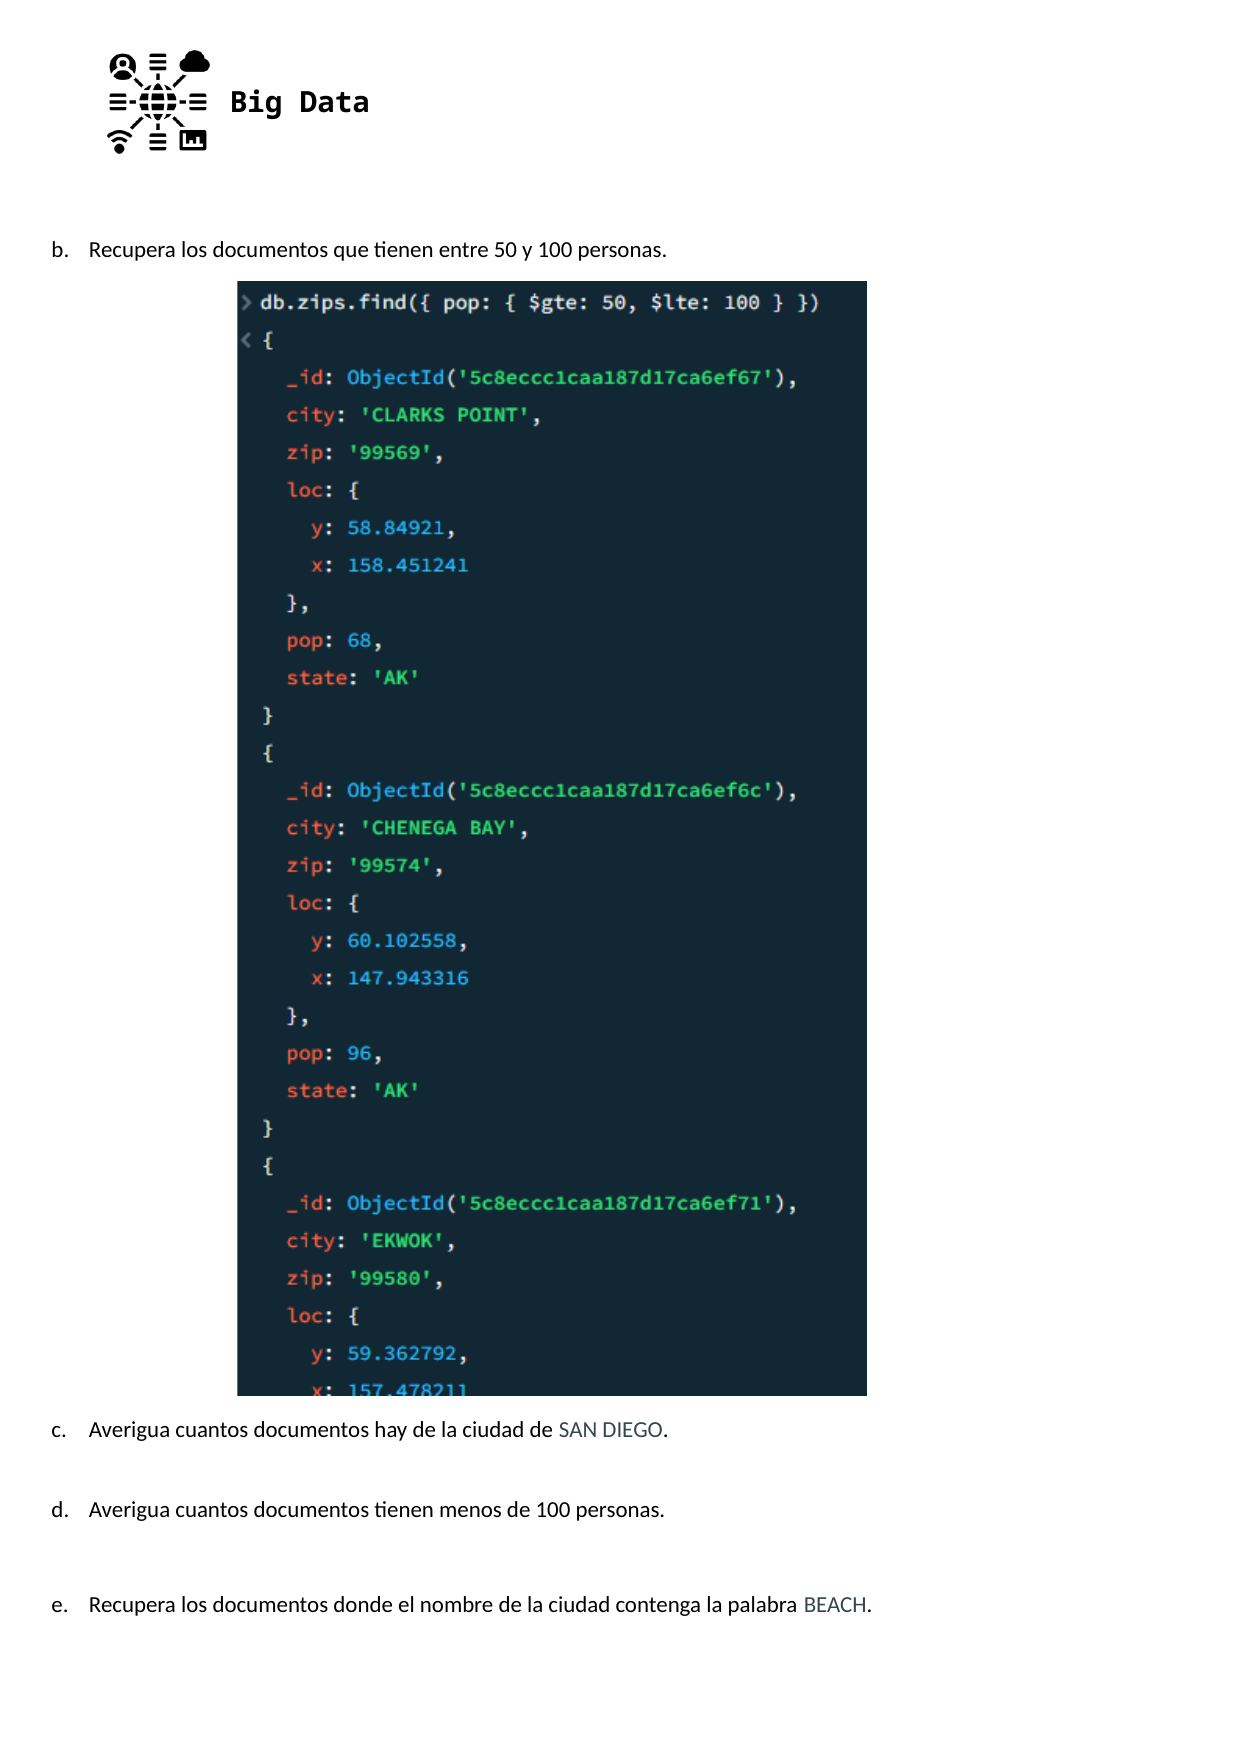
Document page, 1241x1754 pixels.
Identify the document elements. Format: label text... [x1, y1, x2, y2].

list Averigua cuantos documentos hay de la ciudad de SAN DIEGO. [51, 1415, 1147, 1443]
list Recupera los documentos que tienen entre 50 y 100 personas. [51, 235, 1147, 263]
list Averigua cuantos documentos tienen menos de 100 personas. [51, 1495, 1147, 1523]
list Recupera los documentos donde el nombre de la ciudad contenga la palabra BEACH. [51, 1591, 1147, 1618]
